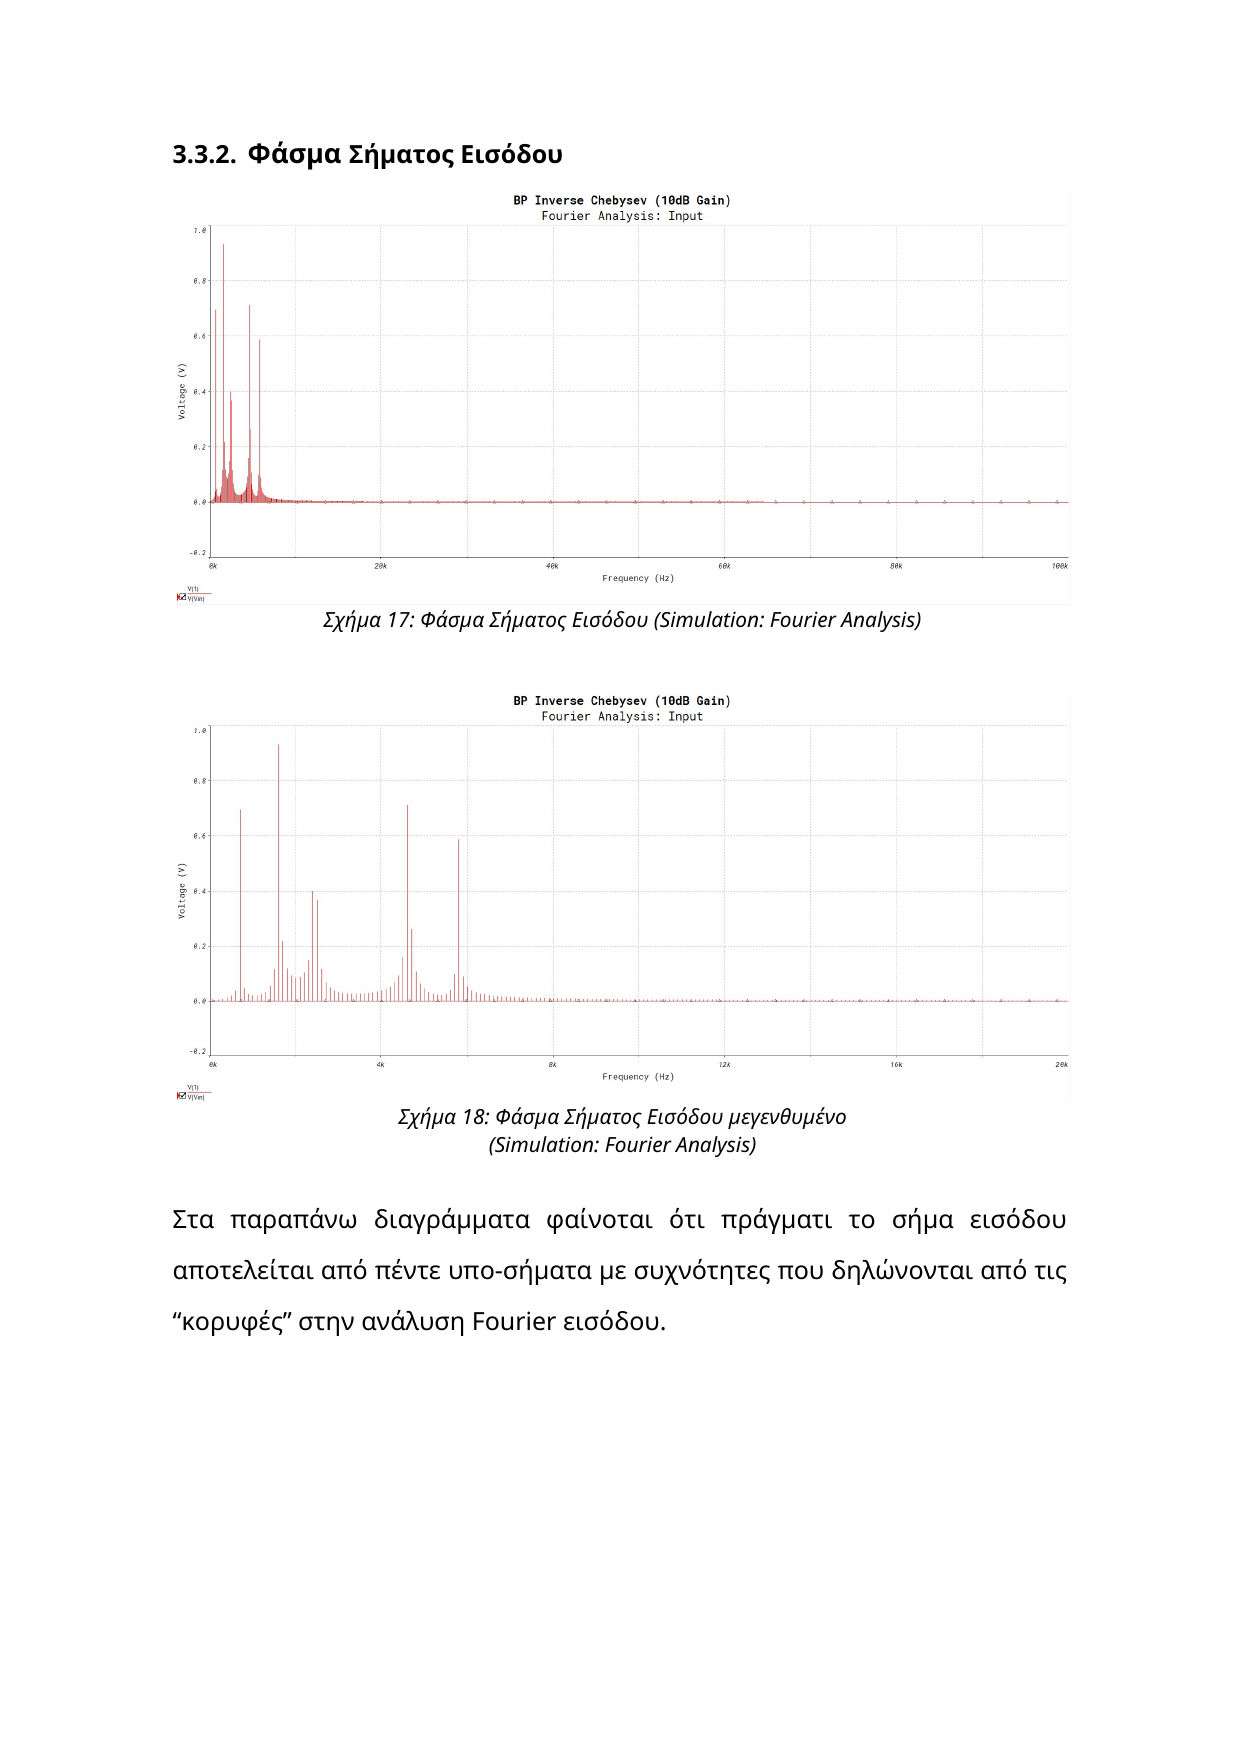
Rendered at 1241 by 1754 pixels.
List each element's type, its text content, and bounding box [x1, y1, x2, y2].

picture [174, 693, 1071, 1102]
picture [174, 192, 1071, 605]
subtitle Φάσμα Σήματος Εισόδου [172, 135, 1068, 172]
text Στα παραπάνω διαγράμματα φαίνοται ότι πράγματι το σήμα εισόδου αποτελείται από πέντε υπο-σήματα με συχνότητες που δηλώνονται από τις “κορυφές” στην ανάλυση Fourier εισόδου. [172, 1201, 1068, 1337]
text Σχήμα 18: Φάσμα Σήματος Εισόδου μεγενθυμένο (Simulation: Fourier Analysis) [172, 1102, 1072, 1159]
text Σχήμα 17: Φάσμα Σήματος Εισόδου (Simulation: Fourier Analysis) [172, 605, 1072, 633]
